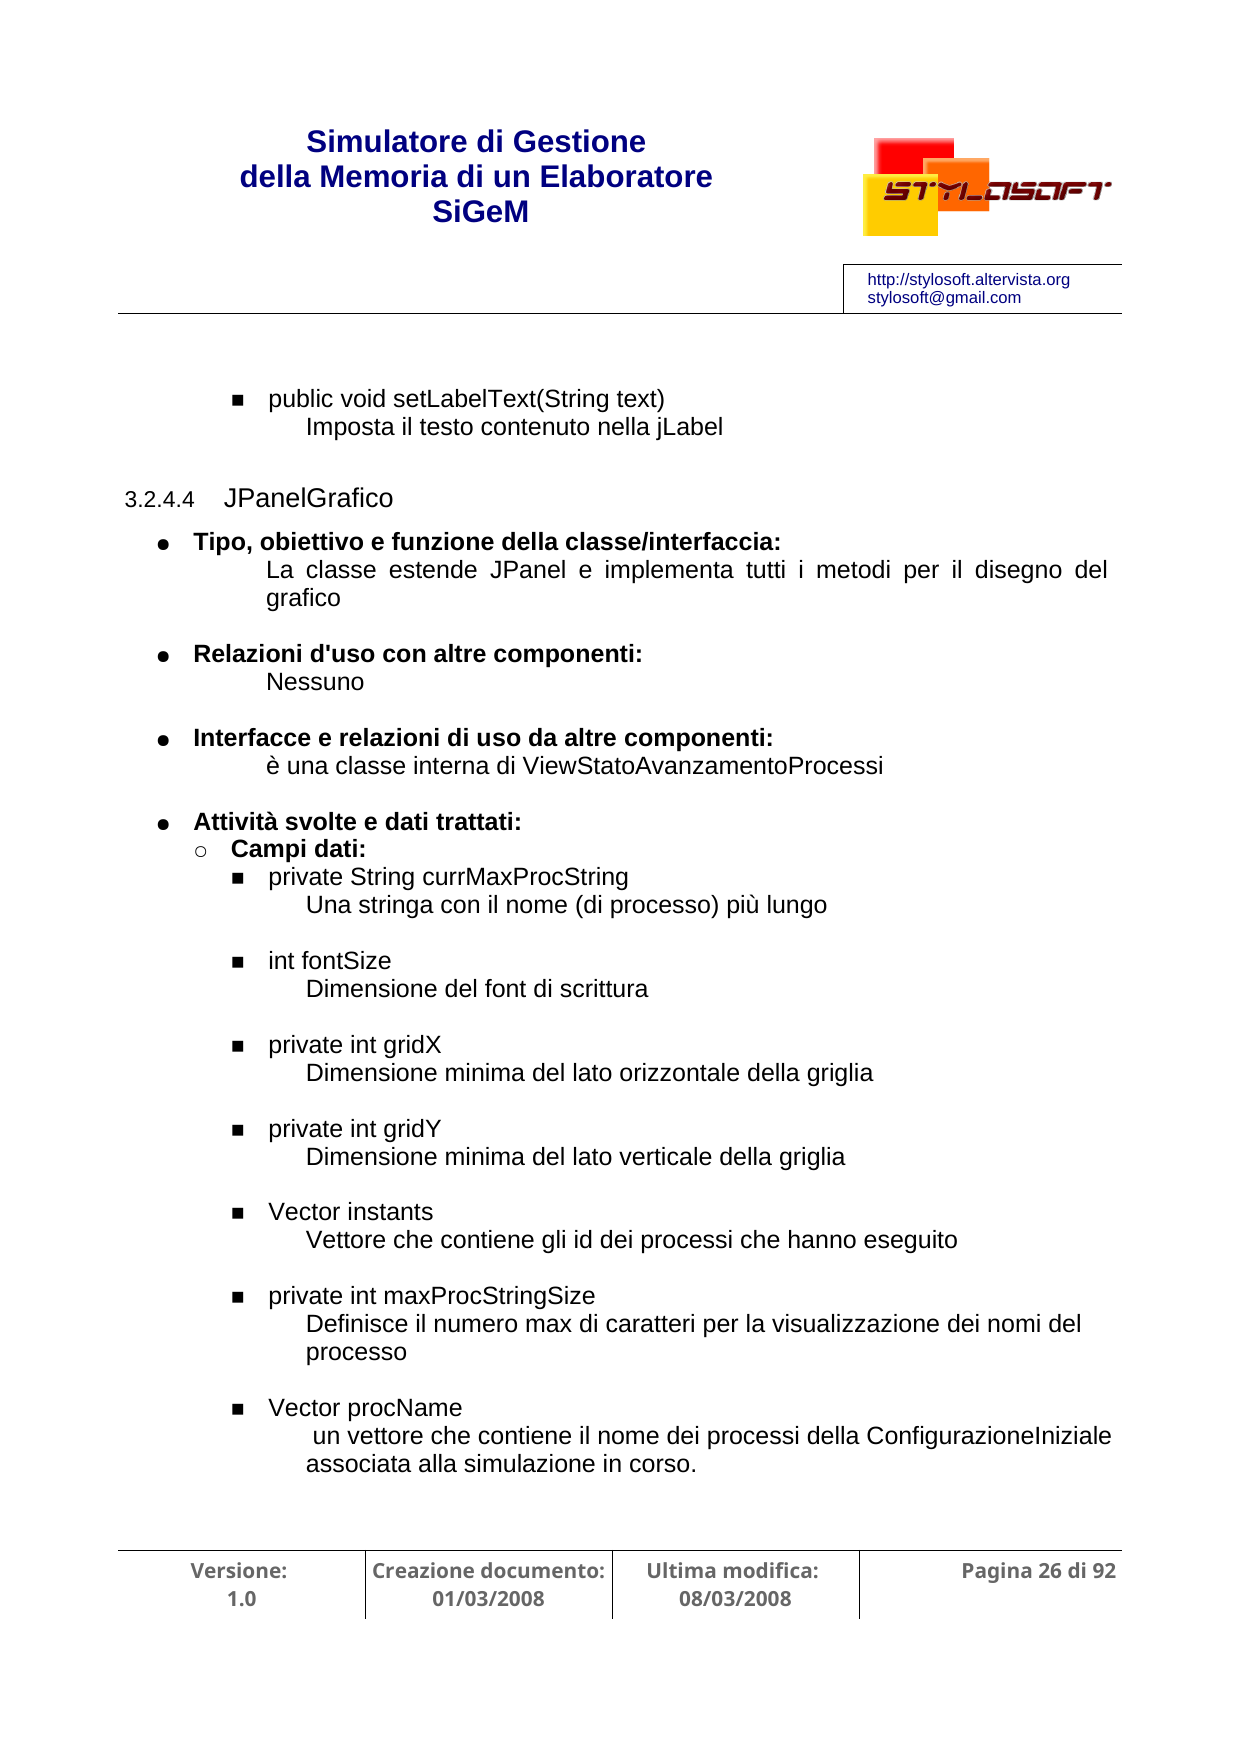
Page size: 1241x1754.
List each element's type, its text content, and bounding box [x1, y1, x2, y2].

list è una classe interna di ViewStatoAvanzamentoProcessi [156, 751, 1122, 779]
list Interfacce e relazioni di uso da altre componenti: [156, 723, 1122, 751]
list Vettore che contiene gli id dei processi che hanno eseguito [268, 1226, 1122, 1254]
list Una stringa con il nome (di processo) più lungo [268, 891, 1122, 919]
list Campi dati: [193, 835, 1122, 863]
list private int gridX [231, 1031, 1122, 1058]
list Nessuno [156, 668, 1122, 696]
list La classe estende JPanel e implementa tutti i metodi per il disegno del grafico [156, 556, 1122, 612]
list private int gridY [231, 1114, 1122, 1142]
list Relazioni d'uso con altre componenti: [156, 640, 1122, 668]
list public void setLabelText(String text) [231, 384, 1122, 412]
list Tipo, obiettivo e funzione della classe/interfaccia: [156, 528, 1122, 556]
list private int maxProcStringSize [231, 1282, 1122, 1310]
list int fontSize [231, 947, 1122, 975]
list Dimensione minima del lato orizzontale della griglia [268, 1058, 1122, 1086]
list Vector procName [231, 1393, 1122, 1421]
list private String currMaxProcString [231, 863, 1122, 891]
list Dimensione minima del lato verticale della griglia [268, 1142, 1122, 1170]
list Attività svolte e dati trattati: [156, 807, 1122, 835]
list Dimensione del font di scrittura [268, 975, 1122, 1003]
list Vector instants [231, 1198, 1122, 1226]
list un vettore che contiene il nome dei processi della ConfigurazioneIniziale associata alla simulazione in corso. [268, 1421, 1122, 1477]
list Imposta il testo contenuto nella jLabel [268, 412, 1122, 440]
picture [848, 123, 1117, 247]
list Definisce il numero max di caratteri per la visualizzazione dei nomi del processo [268, 1310, 1122, 1366]
subtitle JPanelGrafico [118, 483, 1122, 513]
